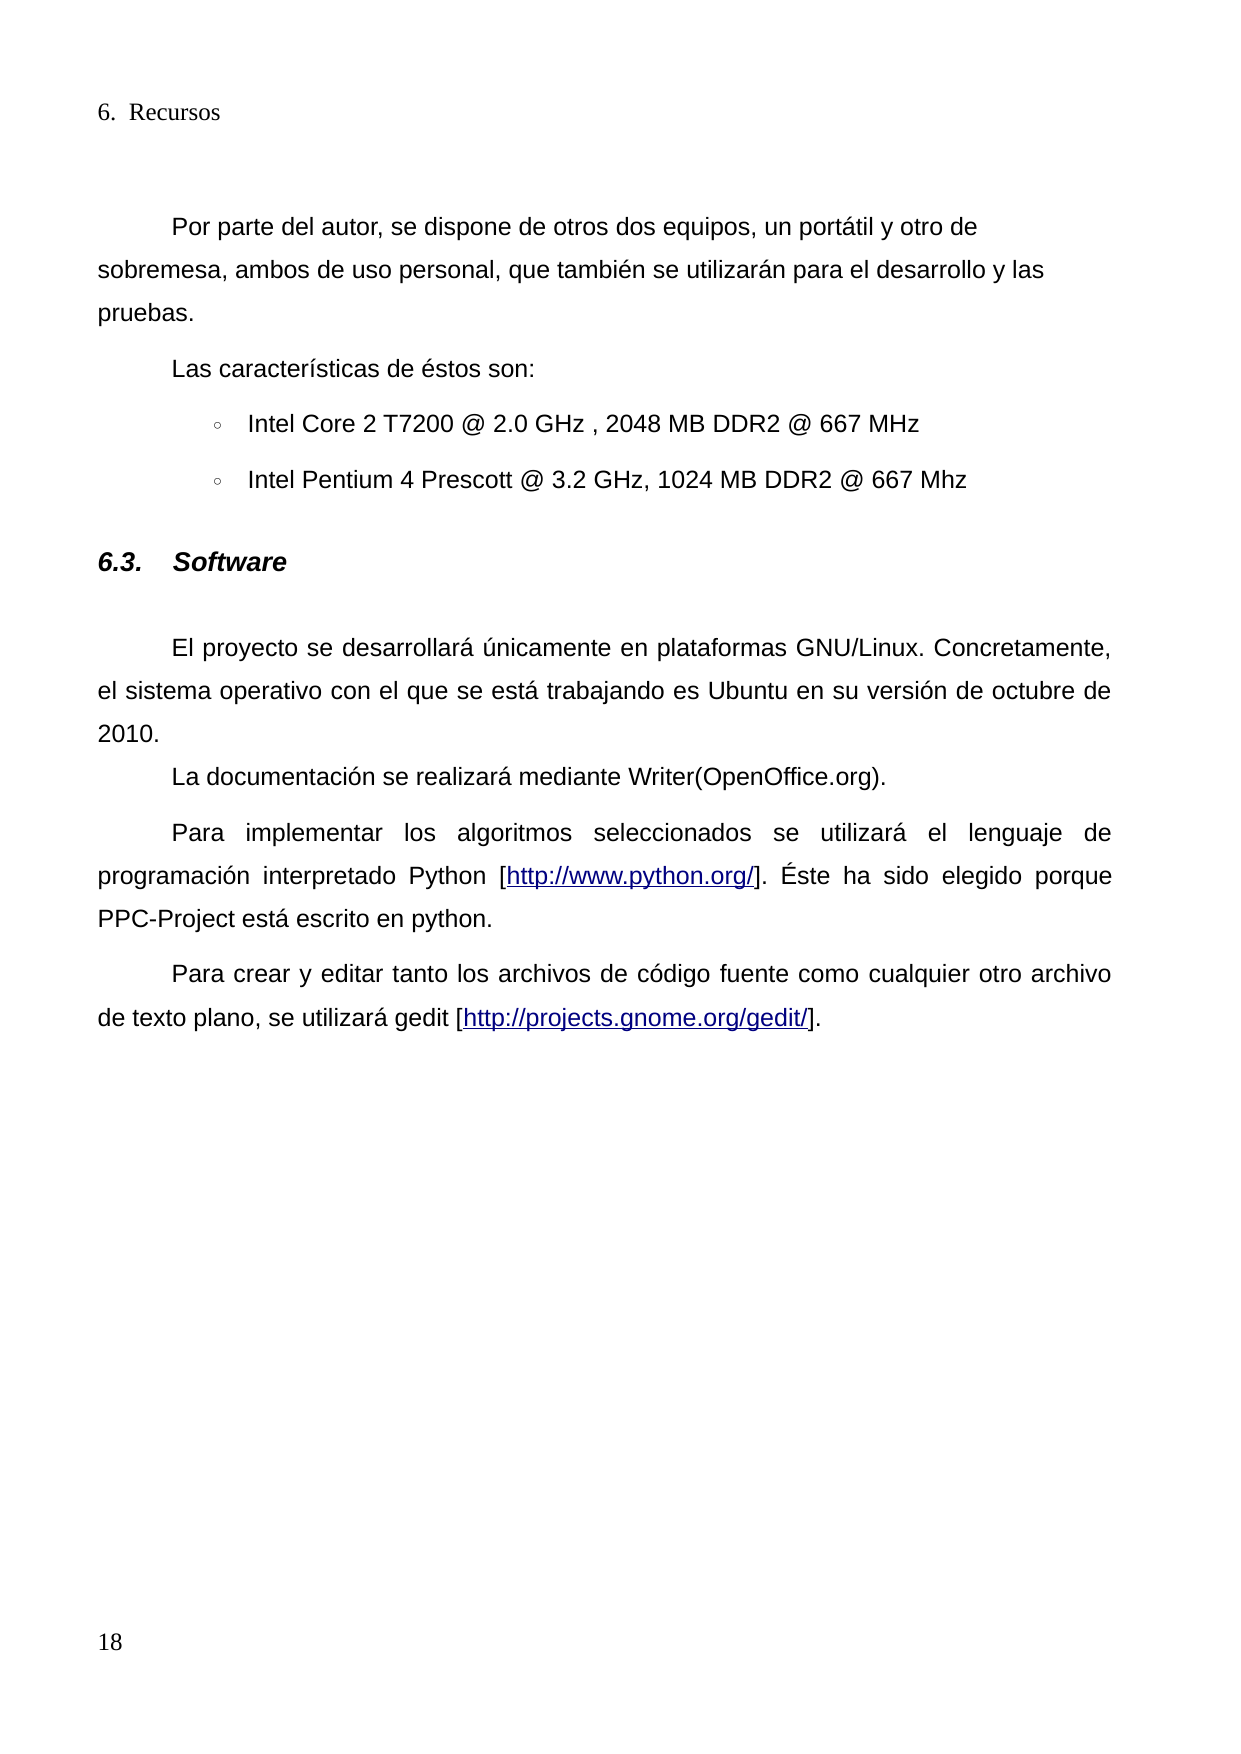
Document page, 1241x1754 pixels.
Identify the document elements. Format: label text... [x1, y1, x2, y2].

text Para implementar los algoritmos seleccionados se utilizará el lenguaje de programación interpretado Python [http://www.python.org/]. Éste ha sido elegido porque PPC-Project está escrito en python. [97, 817, 1113, 932]
list Intel Pentium 4 Prescott @ 3.2 GHz, 1024 MB DDR2 @ 667 Mhz [210, 465, 1113, 494]
text El proyecto se desarrollará únicamente en plataformas GNU/Linux. Concretamente, el sistema operativo con el que se está trabajando es Ubuntu en su versión de octubre de 2010. [97, 632, 1113, 747]
text Por parte del autor, se dispone de otros dos equipos, un portátil y otro de sobremesa, ambos de uso personal, que también se utilizarán para el desarrollo y las pruebas. [97, 212, 1113, 327]
text Para crear y editar tanto los archivos de código fuente como cualquier otro archivo de texto plano, se utilizará gedit [http://projects.gnome.org/gedit/]. [97, 959, 1113, 1031]
list Intel Core 2 T7200 @ 2.0 GHz , 2048 MB DDR2 @ 667 MHz [210, 409, 1113, 438]
subtitle Software [97, 546, 1113, 577]
text La documentación se realizará mediante Writer(OpenOffice.org). [97, 762, 1113, 791]
text Las características de éstos son: [97, 354, 1113, 382]
